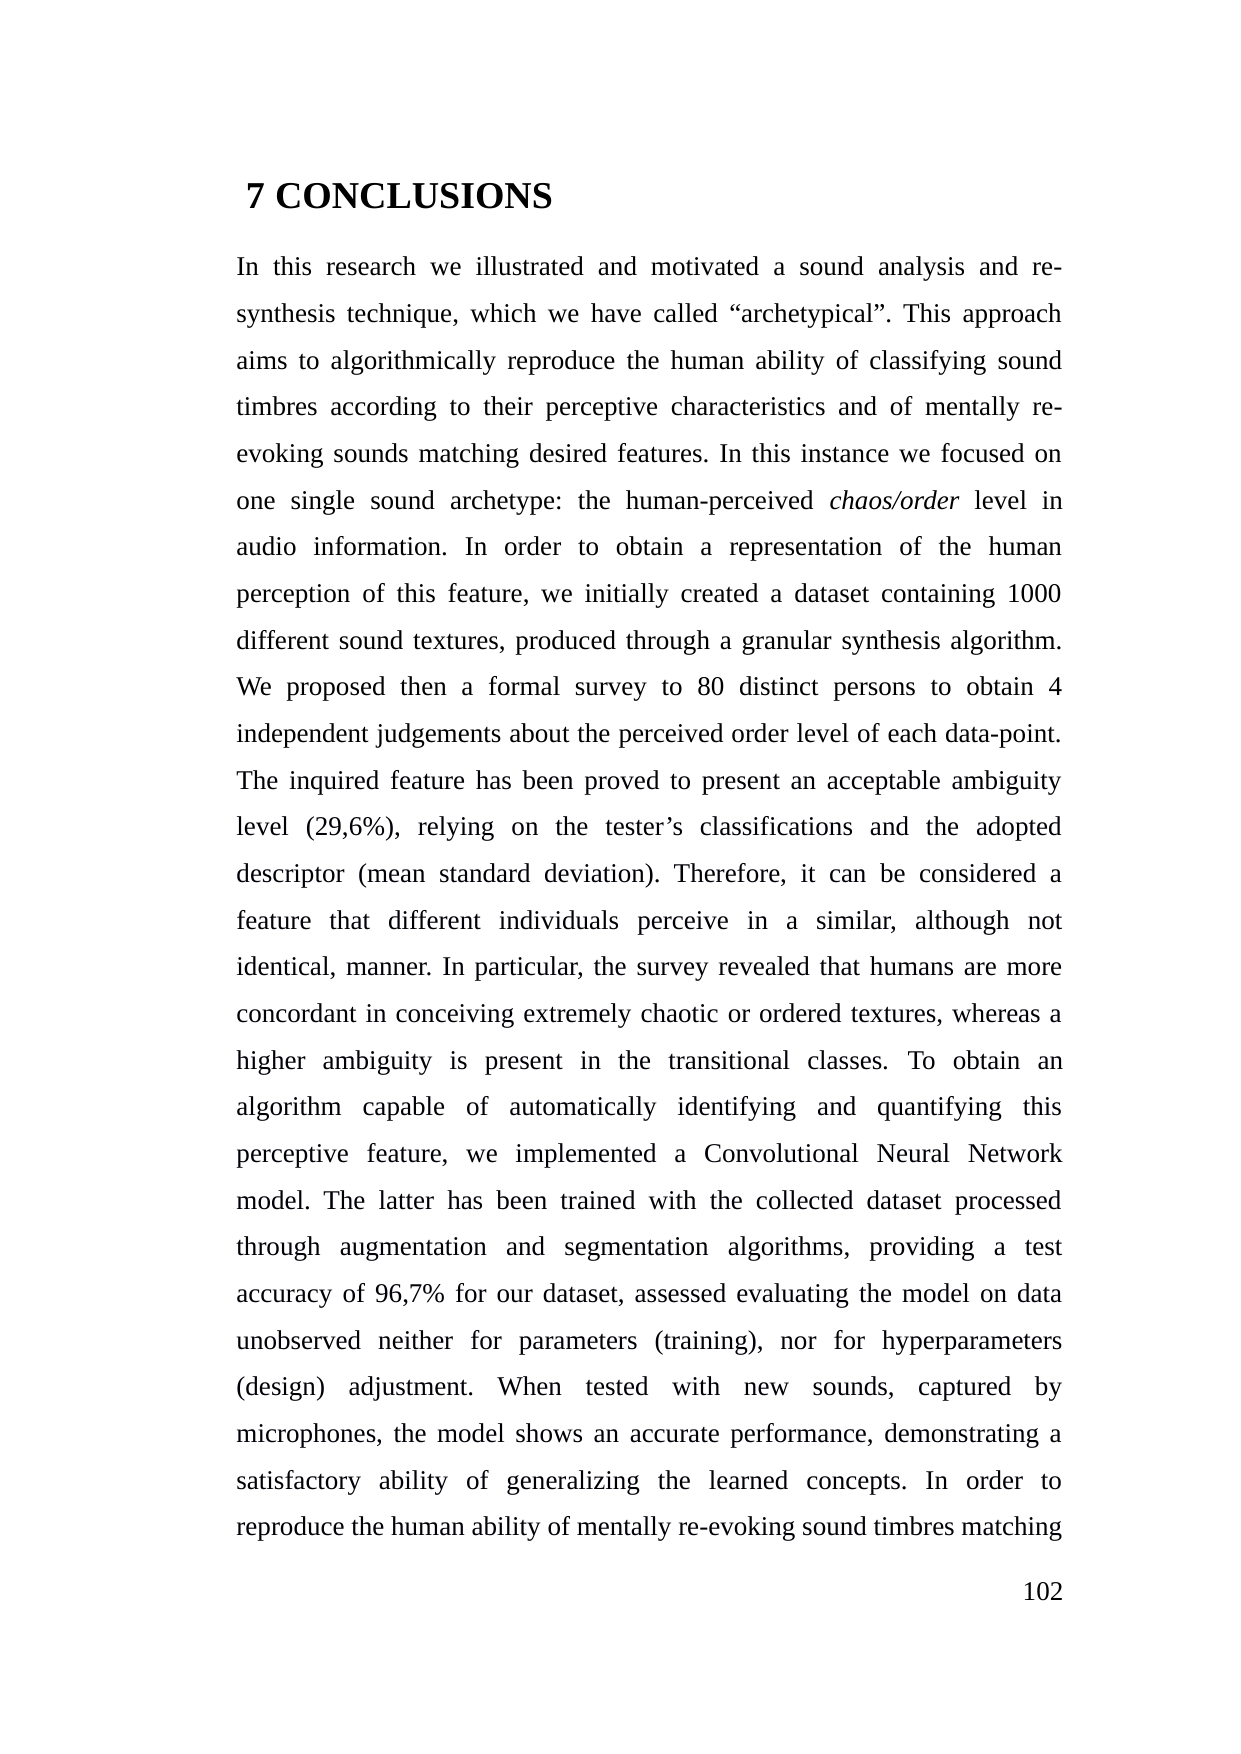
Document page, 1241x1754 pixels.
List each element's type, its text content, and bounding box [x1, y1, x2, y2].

text In this research we illustrated and motivated a sound analysis and re-synthesis technique, which we have called “archetypical”. This approach aims to algorithmically reproduce the human ability of classifying sound timbres according to their perceptive characteristics and of mentally re-evoking sounds matching desired features. In this instance we focused on one single sound archetype: the human-perceived chaos/order level in audio information. In order to obtain a representation of the human perception of this feature, we initially created a dataset containing 1000 different sound textures, produced through a granular synthesis algorithm. We proposed then a formal survey to 80 distinct persons to obtain 4 independent judgements about the perceived order level of each data-point. The inquired feature has been proved to present an acceptable ambiguity level (29,6%), relying on the tester’s classifications and the adopted descriptor (mean standard deviation). Therefore, it can be considered a feature that different individuals perceive in a similar, although not identical, manner. In particular, the survey revealed that humans are more concordant in conceiving extremely chaotic or ordered textures, whereas a higher ambiguity is present in the transitional classes. To obtain an algorithm capable of automatically identifying and quantifying this perceptive feature, we implemented a Convolutional Neural Network model. The latter has been trained with the collected dataset processed through augmentation and segmentation algorithms, providing a test accuracy of 96,7% for our dataset, assessed evaluating the model on data unobserved neither for parameters (training), nor for hyperparameters (design) adjustment. When tested with new sounds, captured by microphones, the model shows an accurate performance, demonstrating a satisfactory ability of generalizing the learned concepts. In order to reproduce the human ability of mentally re-evoking sound timbres matching [236, 251, 1063, 1542]
subtitle CONCLUSIONS [236, 173, 1063, 216]
